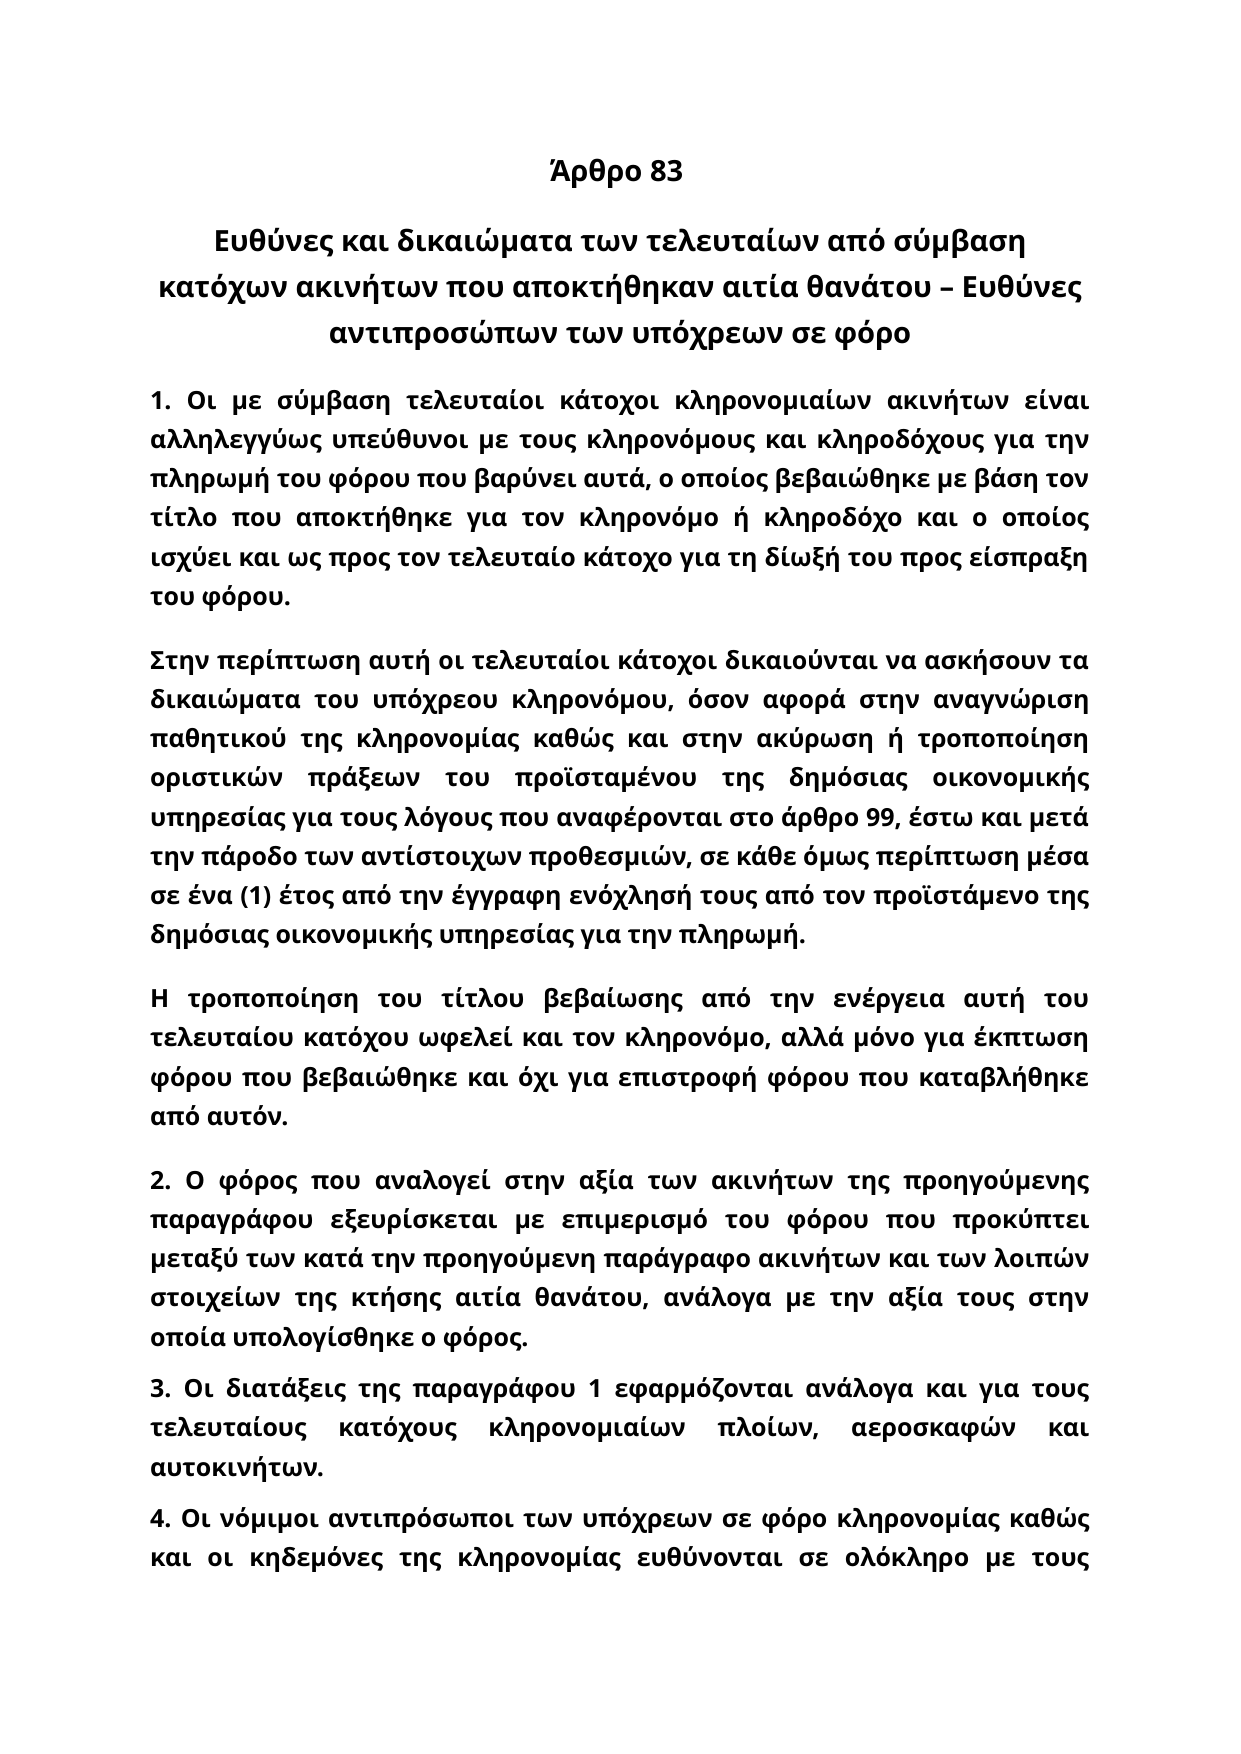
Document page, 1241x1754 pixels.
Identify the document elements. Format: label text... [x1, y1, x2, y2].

text Η τροποποίηση του τίτλου βεβαίωσης από την ενέργεια αυτή του τελευταίου κατόχου ωφελεί και τον κληρονόμο, αλλά μόνο για έκπτωση φόρου που βεβαιώθηκε και όχι για επιστροφή φόρου που καταβλήθηκε από αυτόν. [150, 981, 1090, 1132]
text 3. Οι διατάξεις της παραγράφου 1 εφαρμόζονται ανάλογα και για τους τελευταίους κατόχους κληρονομιαίων πλοίων, αεροσκαφών και αυτοκινήτων. [150, 1371, 1090, 1483]
text 1. Οι με σύμβαση τελευταίοι κάτοχοι κληρονομιαίων ακινήτων είναι αλληλεγγύως υπεύθυνοι με τους κληρονόμους και κληροδόχους για την πληρωμή του φόρου που βαρύνει αυτά, ο οποίος βεβαιώθηκε με βάση τον τίτλο που αποκτήθηκε για τον κληρονόμο ή κληροδόχο και ο οποίος ισχύει και ως προς τον τελευταίο κάτοχο για τη δίωξή του προς είσπραξη του φόρου. [150, 382, 1090, 612]
text 4. Οι νόμιμοι αντιπρόσωποι των υπόχρεων σε φόρο κληρονομίας καθώς και οι κηδεμόνες της κληρονομίας ευθύνονται σε ολόκληρο με τους [150, 1501, 1090, 1574]
text 2. Ο φόρος που αναλογεί στην αξία των ακινήτων της προηγούμενης παραγράφου εξευρίσκεται με επιμερισμό του φόρου που προκύπτει μεταξύ των κατά την προηγούμενη παράγραφο ακινήτων και των λοιπών στοιχείων της κτήσης αιτία θανάτου, ανάλογα με την αξία τους στην οποία υπολογίσθηκε ο φόρος. [150, 1162, 1090, 1353]
subtitle Ευθύνες και δικαιώματα των τελευταίων από σύμβαση κατόχων ακινήτων που αποκτήθηκαν αιτία θανάτου – Ευθύνες αντιπροσώπων των υπόχρεων σε φόρο [150, 221, 1090, 352]
text Στην περίπτωση αυτή οι τελευταίοι κάτοχοι δικαιούνται να ασκήσουν τα δικαιώματα του υπόχρεου κληρονόμου, όσον αφορά στην αναγνώριση παθητικού της κληρονομίας καθώς και στην ακύρωση ή τροποποίηση οριστικών πράξεων του προϊσταμένου της δημόσιας οικονομικής υπηρεσίας για τους λόγους που αναφέρονται στο άρθρο 99, έστω και μετά την πάροδο των αντίστοιχων προθεσμιών, σε κάθε όμως περίπτωση μέσα σε ένα (1) έτος από την έγγραφη ενόχλησή τους από τον προϊστάμενο της δημόσιας οικονομικής υπηρεσίας για την πληρωμή. [150, 642, 1090, 951]
subtitle Άρθρο 83 [150, 150, 1090, 190]
